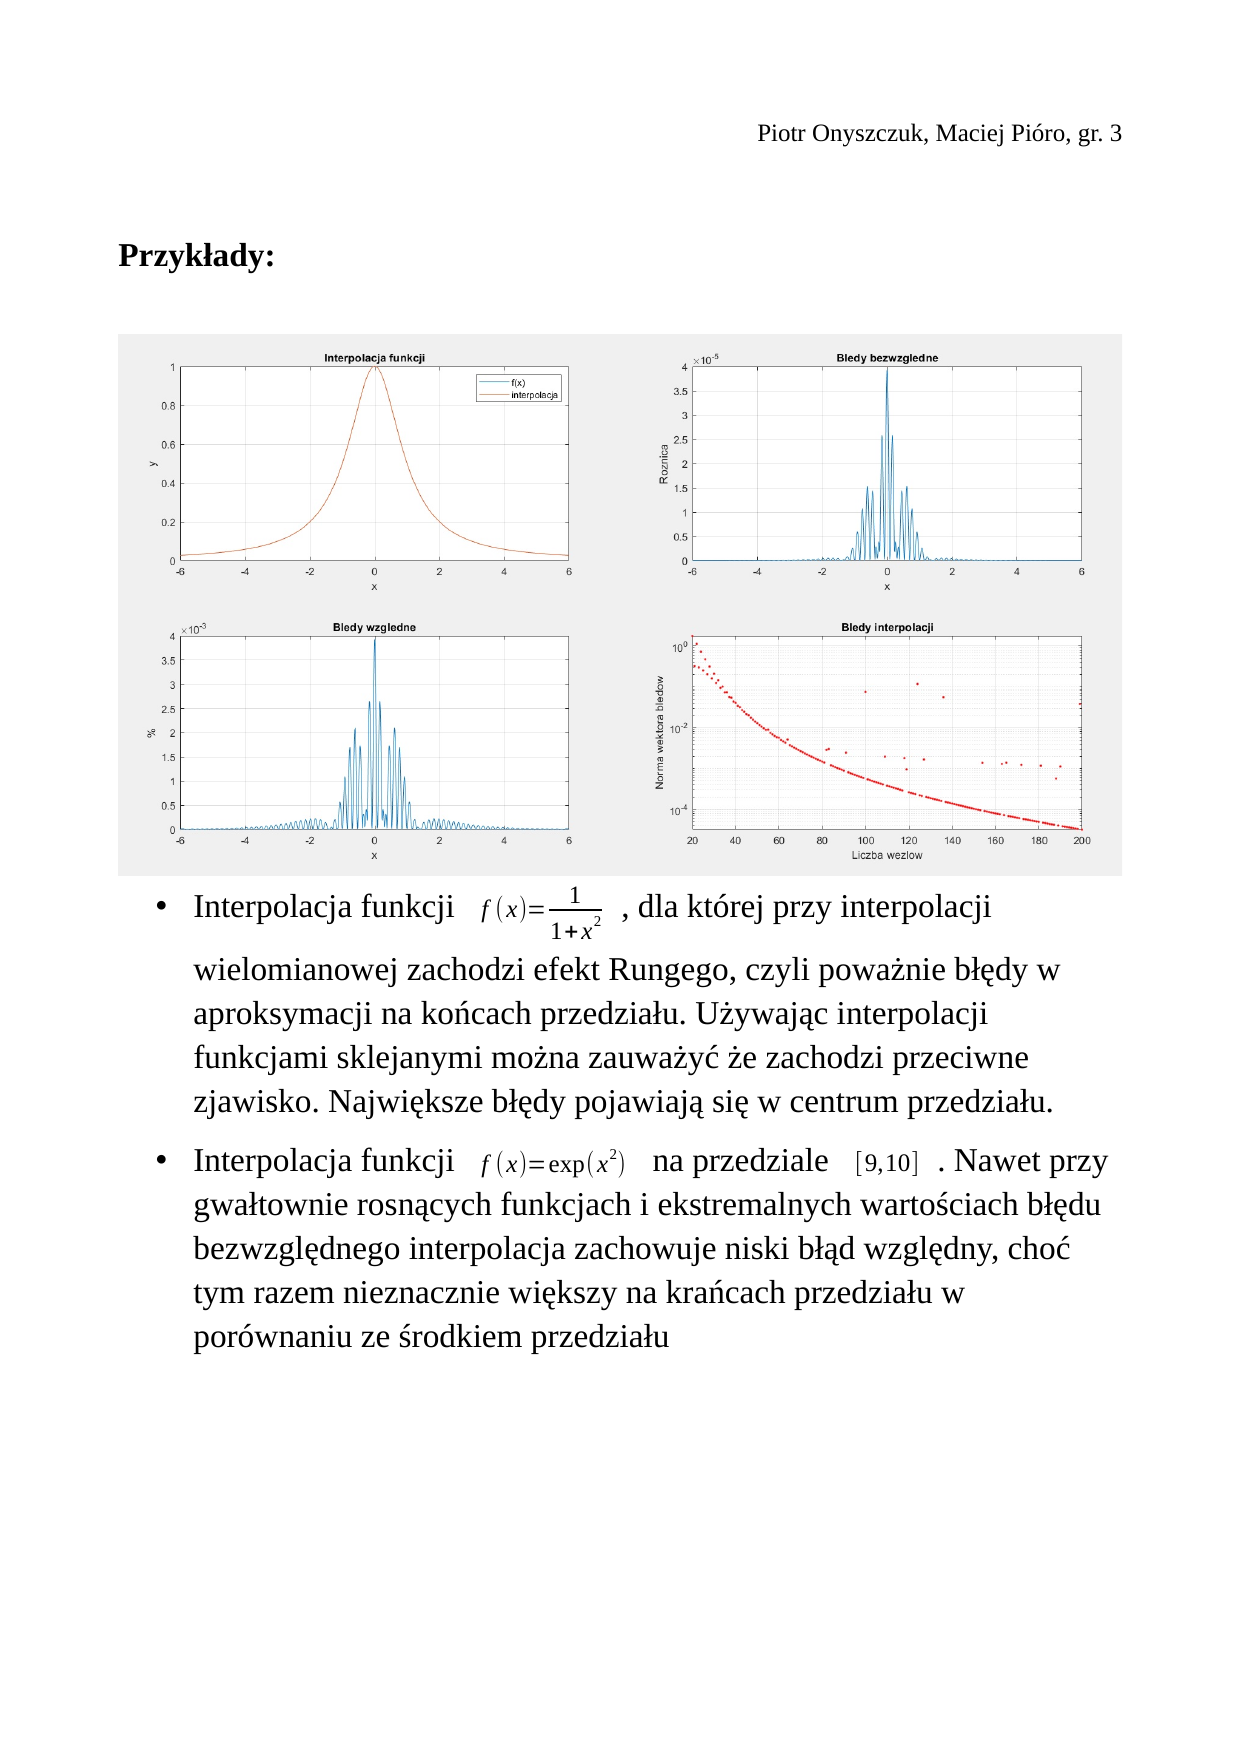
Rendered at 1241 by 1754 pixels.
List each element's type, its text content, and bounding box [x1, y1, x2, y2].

list Interpolacja funkcji , dla której przy interpolacji wielomianowej zachodzi efekt Rungego, czyli poważnie błędy w aproksymacji na końcach przedziału. Używając interpolacji funkcjami sklejanymi można zauważyć że zachodzi przeciwne zjawisko. Największe błędy pojawiają się w centrum przedziału. [156, 876, 1122, 1120]
picture [118, 334, 1123, 876]
text Przykłady: [118, 235, 1122, 273]
list Interpolacja funkcji na przedziale . Nawet przy gwałtownie rosnących funkcjach i ekstremalnych wartościach błędu bezwzględnego interpolacja zachowuje niski błąd względny, choć tym razem nieznacznie większy na krańcach przedziału w porównaniu ze środkiem przedziału [156, 1140, 1122, 1355]
